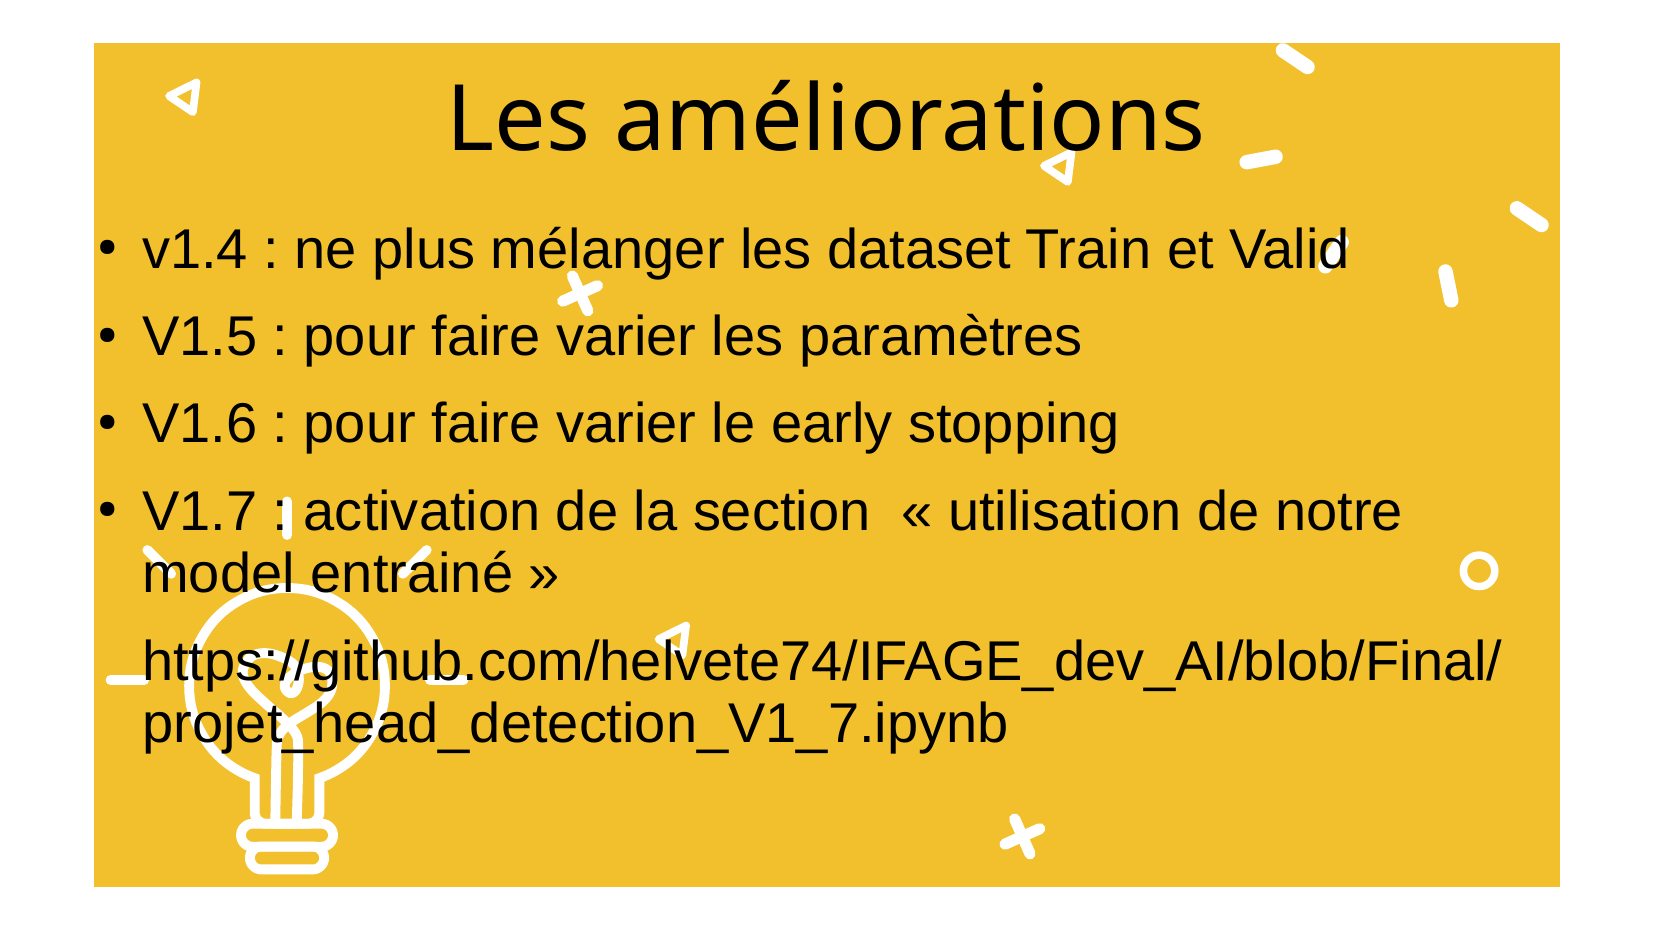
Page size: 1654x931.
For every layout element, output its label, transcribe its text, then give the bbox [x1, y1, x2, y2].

list v1.4 : ne plus mélanger les dataset Train et Valid V1.5 : pour faire varier les paramètres V1.6 : pour faire varier le early stopping V1.7 : activation de la section « utilisation de notre model entrainé » https://github.com/helvete74/IFAGE_dev_AI/blob/Final/projet_head_detection_V1_7.ipynb [82, 217, 1571, 758]
title Les améliorations [82, 37, 1571, 193]
